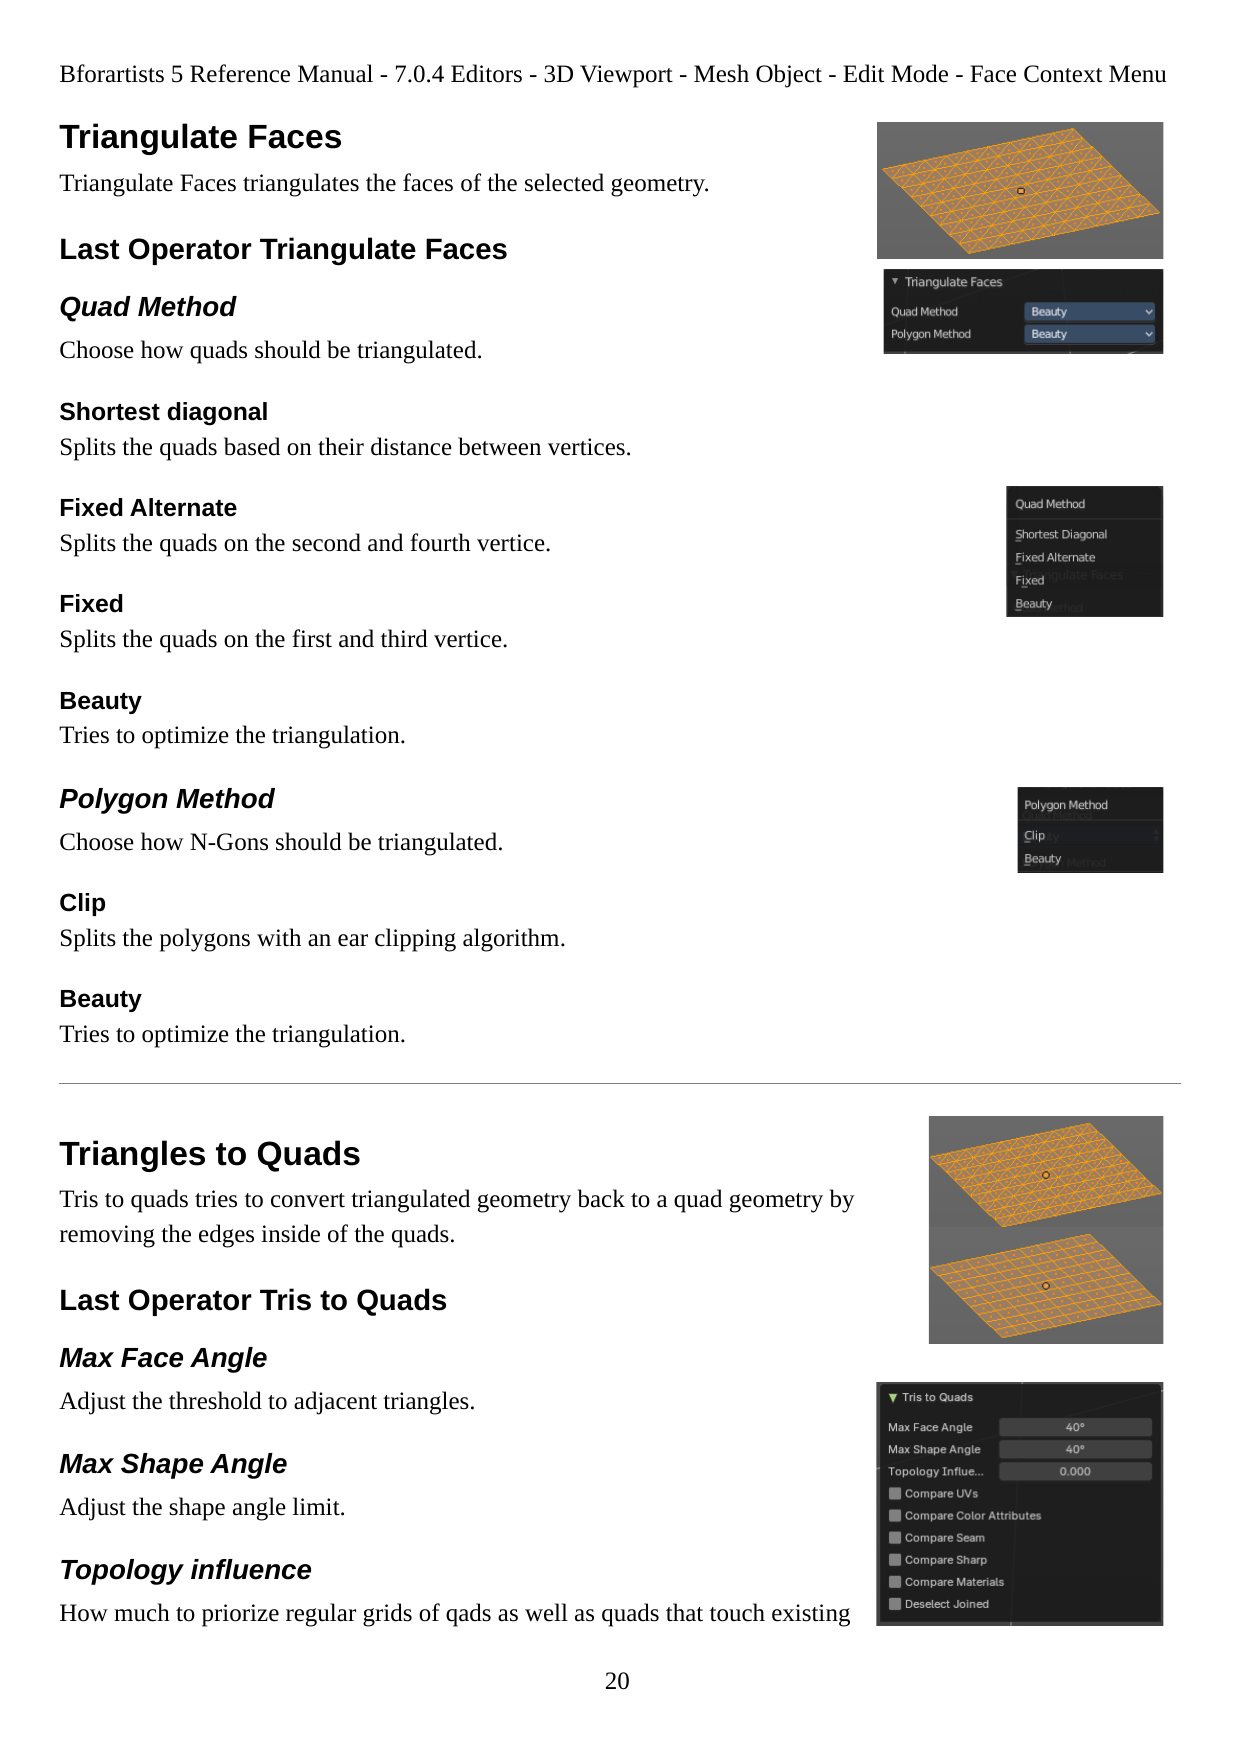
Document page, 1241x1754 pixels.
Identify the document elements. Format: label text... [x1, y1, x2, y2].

text Adjust the shape angle limit. [59, 1492, 876, 1520]
text Triangulate Faces triangulates the faces of the selected geometry. [59, 168, 877, 197]
subtitle [1164, 1447, 1181, 1479]
text Tris to quads tries to convert triangulated geometry back to a quad geometry by removing the edges inside of the quads. [59, 1184, 928, 1248]
subtitle [1164, 1553, 1181, 1585]
picture [877, 122, 1164, 259]
text Splits the quads on the first and third vertice. [59, 624, 1181, 653]
subtitle [1164, 1283, 1181, 1316]
subtitle Beauty [59, 686, 1181, 714]
subtitle Clip [59, 888, 1181, 917]
text Tries to optimize the triangulation. [59, 721, 1181, 749]
subtitle Triangulate Faces [59, 117, 1181, 156]
subtitle Polygon Method [59, 782, 1181, 814]
picture [876, 1382, 1164, 1626]
subtitle Shortest diagonal [59, 397, 1181, 425]
picture [1017, 787, 1164, 873]
text Adjust the threshold to adjacent triangles. [59, 1386, 876, 1414]
subtitle [1164, 1133, 1181, 1172]
subtitle Last Operator Triangulate Faces [59, 232, 1181, 266]
subtitle [1164, 493, 1181, 522]
text Splits the quads based on their distance between vertices. [59, 432, 1181, 460]
subtitle Quad Method [59, 291, 883, 323]
subtitle [1164, 291, 1181, 323]
picture [883, 269, 1164, 354]
subtitle Fixed [59, 589, 1181, 618]
subtitle Max Face Angle [59, 1341, 1181, 1373]
subtitle Fixed Alternate [59, 493, 1006, 522]
subtitle Triangles to Quads [59, 1133, 928, 1172]
text Choose how quads should be triangulated. [59, 335, 1181, 364]
text Tries to optimize the triangulation. [59, 1019, 1181, 1048]
text Splits the quads on the second and fourth vertice. [59, 528, 1006, 557]
subtitle Last Operator Tris to Quads [59, 1283, 928, 1316]
picture [928, 1116, 1164, 1344]
text Splits the polygons with an ear clipping algorithm. [59, 923, 1181, 952]
subtitle Beauty [59, 984, 1181, 1013]
subtitle Max Shape Angle [59, 1447, 876, 1479]
text Choose how N-Gons should be triangulated. [59, 827, 1017, 855]
picture [1006, 486, 1164, 617]
subtitle Topology influence [59, 1553, 876, 1585]
text How much to priorize regular grids of qads as well as quads that touch existing [59, 1598, 876, 1626]
